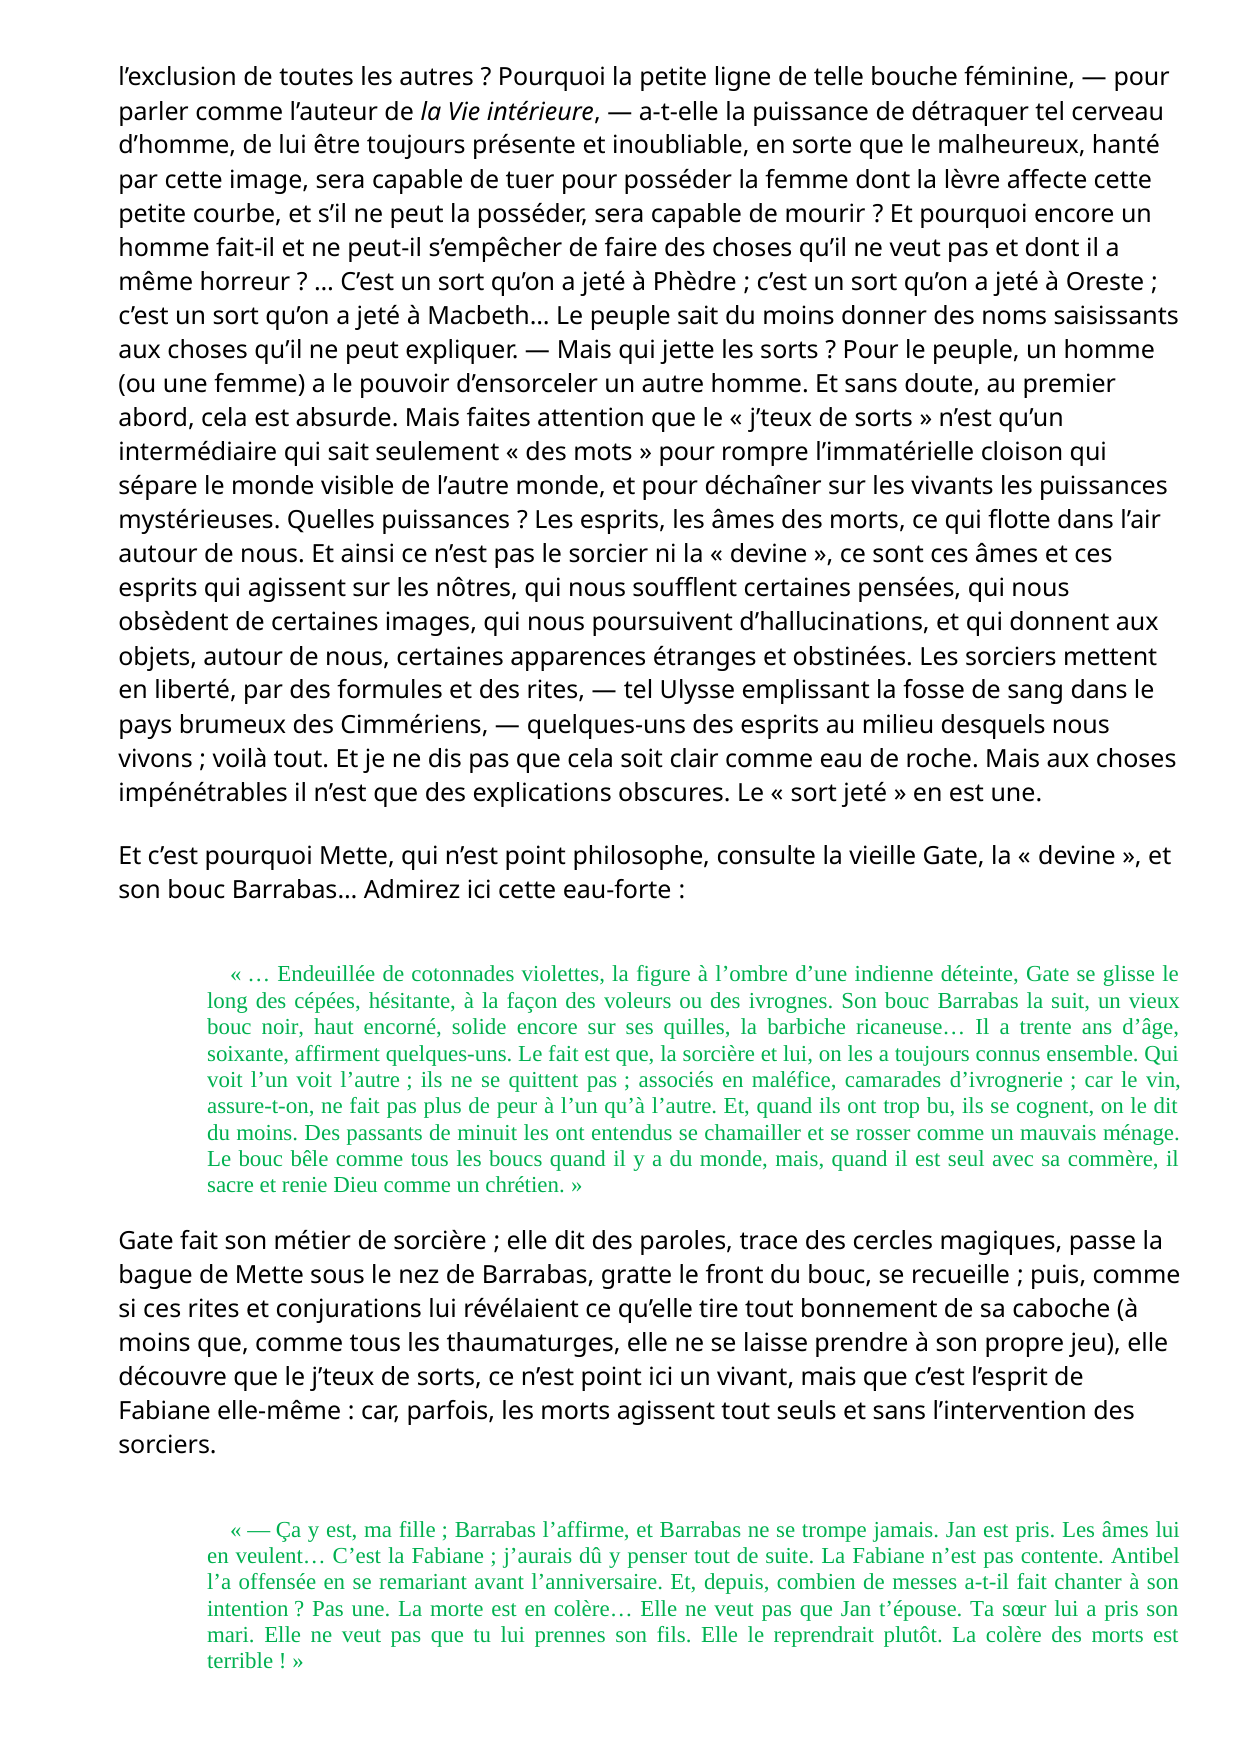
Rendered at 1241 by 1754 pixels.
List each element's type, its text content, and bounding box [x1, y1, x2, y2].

text Et c’est pourquoi Mette, qui n’est point philosophe, consulte la vieille Gate, la « devine », et son bouc Barrabas… Admirez ici cette eau-forte : [118, 838, 1181, 906]
text « — Ça y est, ma fille ; Barrabas l’affirme, et Barrabas ne se trompe jamais. Jan est pris. Les âmes lui en veulent… C’est la Fabiane ; j’aurais dû y penser tout de suite. La Fabiane n’est pas contente. Antibel l’a offensée en se remariant avant l’anniversaire. Et, depuis, combien de messes a-t-il fait chanter à son intention ? Pas une. La morte est en colère… Elle ne veut pas que Jan t’épouse. Ta sœur lui a pris son mari. Elle ne veut pas que tu lui prennes son fils. Elle le reprendrait plutôt. La colère des morts est terrible ! » [207, 1516, 1181, 1674]
text l’exclusion de toutes les autres ? Pourquoi la petite ligne de telle bouche féminine, — pour parler comme l’auteur de la Vie intérieure, — a-t-elle la puissance de détraquer tel cerveau d’homme, de lui être toujours présente et inoubliable, en sorte que le malheureux, hanté par cette image, sera capable de tuer pour posséder la femme dont la lèvre affecte cette petite courbe, et s’il ne peut la posséder, sera capable de mourir ? Et pourquoi encore un homme fait-il et ne peut-il s’empêcher de faire des choses qu’il ne veut pas et dont il a même horreur ? … C’est un sort qu’on a jeté à Phèdre ; c’est un sort qu’on a jeté à Oreste ; c’est un sort qu’on a jeté à Macbeth… Le peuple sait du moins donner des noms saisissants aux choses qu’il ne peut expliquer. — Mais qui jette les sorts ? Pour le peuple, un homme (ou une femme) a le pouvoir d’ensorceler un autre homme. Et sans doute, au premier abord, cela est absurde. Mais faites attention que le « j’teux de sorts » n’est qu’un intermédiaire qui sait seulement « des mots » pour rompre l’immatérielle cloison qui sépare le monde visible de l’autre monde, et pour déchaîner sur les vivants les puissances mystérieuses. Quelles puissances ? Les esprits, les âmes des morts, ce qui flotte dans l’air autour de nous. Et ainsi ce n’est pas le sorcier ni la « devine », ce sont ces âmes et ces esprits qui agissent sur les nôtres, qui nous soufflent certaines pensées, qui nous obsèdent de certaines images, qui nous poursuivent d’hallucinations, et qui donnent aux objets, autour de nous, certaines apparences étranges et obstinées. Les sorciers mettent en liberté, par des formules et des rites, — tel Ulysse emplissant la fosse de sang dans le pays brumeux des Cimmériens, — quelques-uns des esprits au milieu desquels nous vivons ; voilà tout. Et je ne dis pas que cela soit clair comme eau de roche. Mais aux choses impénétrables il n’est que des explications obscures. Le « sort jeté » en est une. [118, 59, 1181, 808]
text « … Endeuillée de cotonnades violettes, la figure à l’ombre d’une indienne déteinte, Gate se glisse le long des cépées, hésitante, à la façon des voleurs ou des ivrognes. Son bouc Barrabas la suit, un vieux bouc noir, haut encorné, solide encore sur ses quilles, la barbiche ricaneuse… Il a trente ans d’âge, soixante, affirment quelques-uns. Le fait est que, la sorcière et lui, on les a toujours connus ensemble. Qui voit l’un voit l’autre ; ils ne se quittent pas ; associés en maléfice, camarades d’ivrognerie ; car le vin, assure-t-on, ne fait pas plus de peur à l’un qu’à l’autre. Et, quand ils ont trop bu, ils se cognent, on le dit du moins. Des passants de minuit les ont entendus se chamailler et se rosser comme un mauvais ménage. Le bouc bêle comme tous les boucs quand il y a du monde, mais, quand il est seul avec sa commère, il sacre et renie Dieu comme un chrétien. » [207, 961, 1181, 1198]
text Gate fait son métier de sorcière ; elle dit des paroles, trace des cercles magiques, passe la bague de Mette sous le nez de Barrabas, gratte le front du bouc, se recueille ; puis, comme si ces rites et conjurations lui révélaient ce qu’elle tire tout bonnement de sa caboche (à moins que, comme tous les thaumaturges, elle ne se laisse prendre à son propre jeu), elle découvre que le j’teux de sorts, ce n’est point ici un vivant, mais que c’est l’esprit de Fabiane elle-même : car, parfois, les morts agissent tout seuls et sans l’intervention des sorciers. [118, 1223, 1181, 1461]
